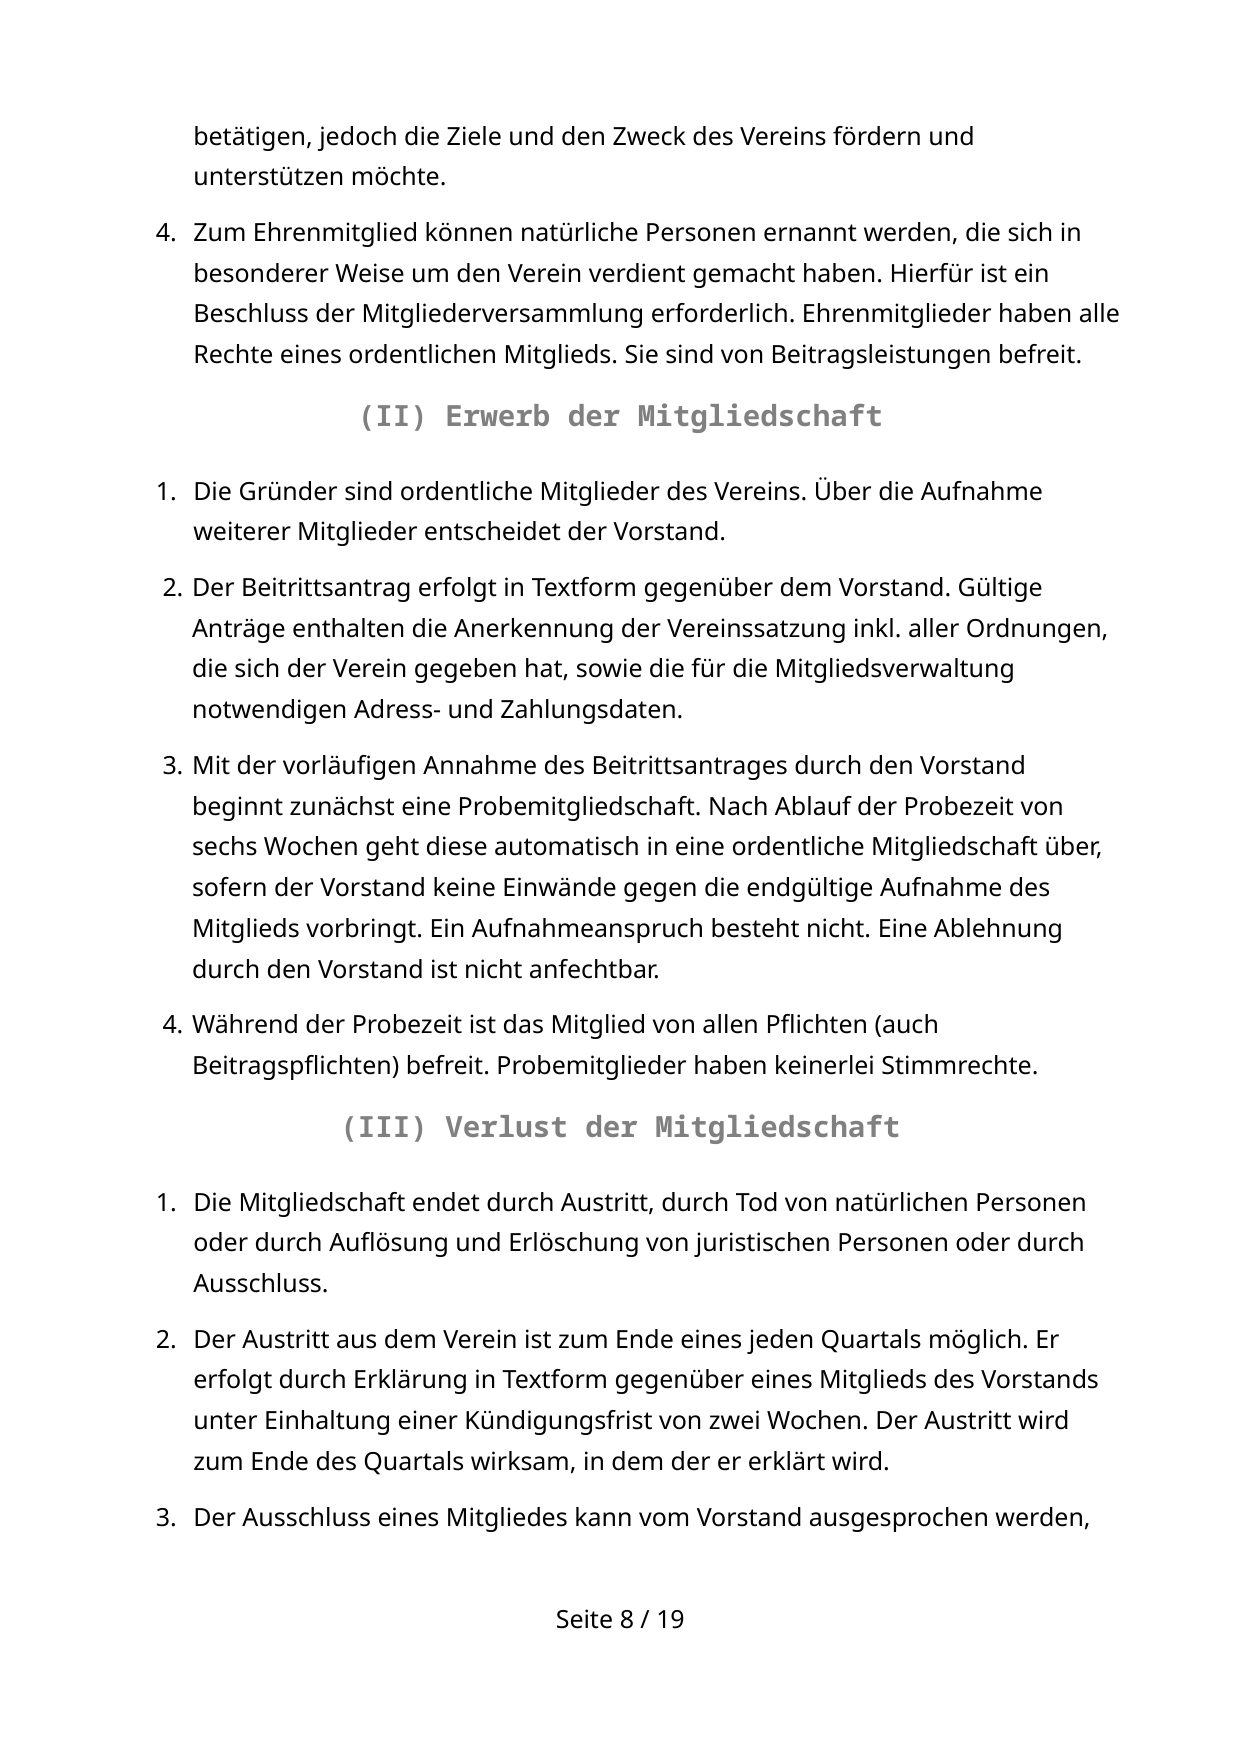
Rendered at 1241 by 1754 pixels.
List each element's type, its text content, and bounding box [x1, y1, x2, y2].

subtitle (II) Erwerb der Mitgliedschaft [118, 396, 1122, 435]
subtitle (III) Verlust der Mitgliedschaft [118, 1107, 1122, 1146]
list Der Beitrittsantrag erfolgt in Textform gegenüber dem Vorstand. Gültige Anträge enthalten die Anerkennung der Vereinssatzung inkl. aller Ordnungen, die sich der Verein gegeben hat, sowie die für die Mitgliedsverwaltung notwendigen Adress- und Zahlungsdaten. [162, 569, 1122, 726]
list Zum Ehrenmitglied können natürliche Personen ernannt werden, die sich in besonderer Weise um den Verein verdient gemacht haben. Hierfür ist ein Beschluss der Mitgliederversammlung erforderlich. Ehrenmitglieder haben alle Rechte eines ordentlichen Mitglieds. Sie sind von Beitragsleistungen befreit. [156, 214, 1122, 371]
list betätigen, jedoch die Ziele und den Zweck des Vereins fördern und unterstützen möchte. [156, 118, 1122, 193]
list Mit der vorläufigen Annahme des Beitrittsantrages durch den Vorstand beginnt zunächst eine Probemitgliedschaft. Nach Ablauf der Probezeit von sechs Wochen geht diese automatisch in eine ordentliche Mitgliedschaft über, sofern der Vorstand keine Einwände gegen die endgültige Aufnahme des Mitglieds vorbringt. Ein Aufnahmeanspruch besteht nicht. Eine Ablehnung durch den Vorstand ist nicht anfechtbar. [162, 747, 1122, 986]
list Die Mitgliedschaft endet durch Austritt, durch Tod von natürlichen Personen oder durch Auflösung und Erlöschung von juristischen Personen oder durch Ausschluss. [156, 1184, 1122, 1300]
list Der Austritt aus dem Verein ist zum Ende eines jeden Quartals möglich. Er erfolgt durch Erklärung in Textform gegenüber eines Mitglieds des Vorstands unter Einhaltung einer Kündigungsfrist von zwei Wochen. Der Austritt wird zum Ende des Quartals wirksam, in dem der er erklärt wird. [156, 1321, 1122, 1478]
list Die Gründer sind ordentliche Mitglieder des Vereins. Über die Aufnahme weiterer Mitglieder entscheidet der Vorstand. [156, 473, 1122, 548]
list Der Ausschluss eines Mitgliedes kann vom Vorstand ausgesprochen werden, [156, 1499, 1122, 1533]
list Während der Probezeit ist das Mitglied von allen Pflichten (auch Beitragspflichten) befreit. Probemitglieder haben keinerlei Stimmrechte. [162, 1007, 1122, 1082]
